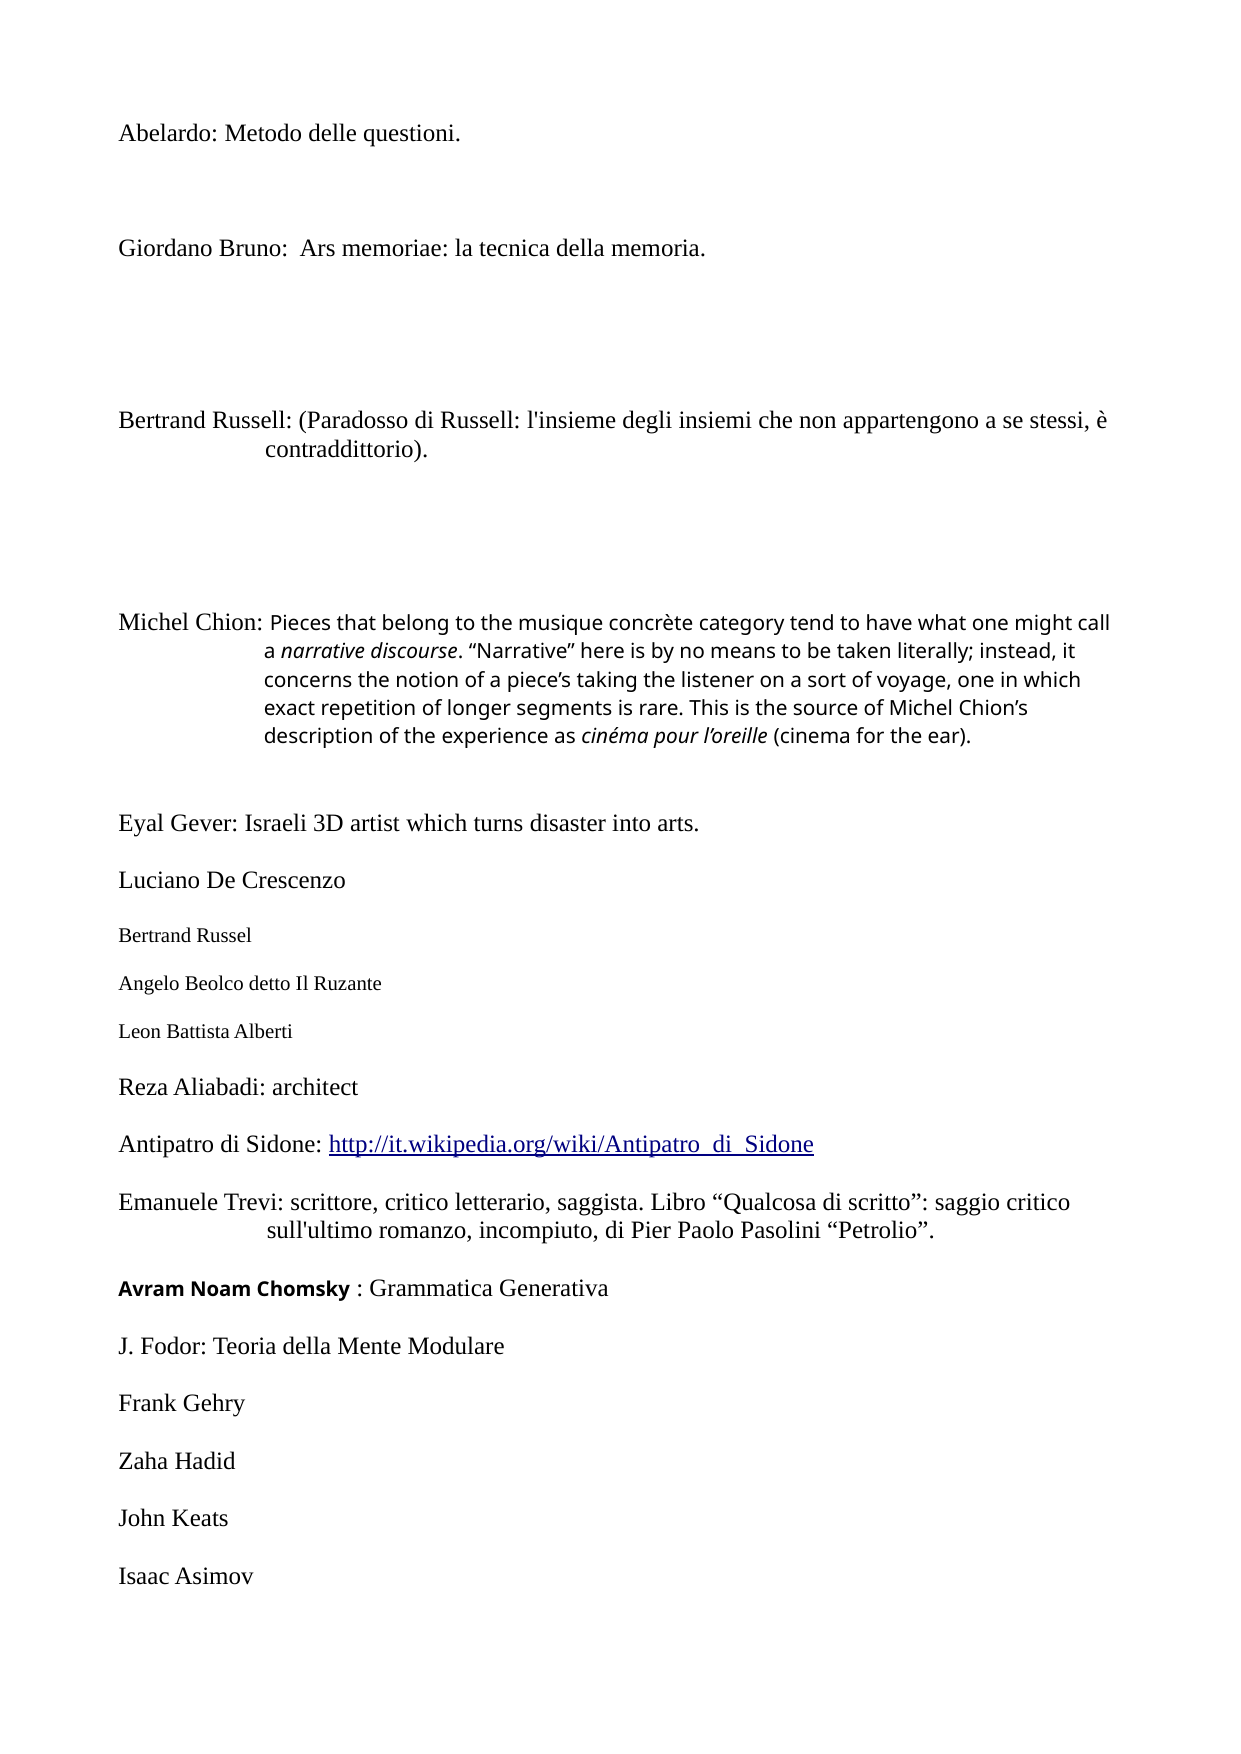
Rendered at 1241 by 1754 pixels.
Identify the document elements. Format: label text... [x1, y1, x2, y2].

text Reza Aliabadi: architect [118, 1072, 1122, 1100]
text Michel Chion: Pieces that belong to the musique concrète category tend to have what one might call a narrative discourse. “Narrative” here is by no means to be taken literally; instead, it concerns the notion of a piece’s taking the listener on a sort of voyage, one in which exact repetition of longer segments is rare. This is the source of Michel Chion’s description of the experience as cinéma pour l’oreille (cinema for the ear). [118, 607, 1122, 750]
text Giordano Bruno: Ars memoriae: la tecnica della memoria. [118, 233, 1122, 262]
text Bertrand Russel [118, 923, 1122, 947]
text Eyal Gever: Israeli 3D artist which turns disaster into arts. [118, 808, 1122, 836]
text John Keats [118, 1503, 1122, 1532]
text Emanuele Trevi: scrittore, critico letterario, saggista. Libro “Qualcosa di scritto”: saggio critico sull'ultimo romanzo, incompiuto, di Pier Paolo Pasolini “Petrolio”. [118, 1187, 1122, 1244]
text Abelardo: Metodo delle questioni. [118, 118, 1122, 147]
text Bertrand Russell: (Paradosso di Russell: l'insieme degli insiemi che non appartengono a se stessi, è contraddittorio). [118, 406, 1122, 463]
text Antipatro di Sidone: http://it.wikipedia.org/wiki/Antipatro_di_Sidone [118, 1129, 1122, 1158]
text Zaha Hadid [118, 1446, 1122, 1475]
text Frank Gehry [118, 1388, 1122, 1417]
text J. Fodor: Teoria della Mente Modulare [118, 1331, 1122, 1360]
text Angelo Beolco detto Il Ruzante [118, 971, 1122, 995]
text Luciano De Crescenzo [118, 865, 1122, 894]
text Leon Battista Alberti [118, 1019, 1122, 1043]
text Avram Noam Chomsky : Grammatica Generativa [118, 1273, 1122, 1302]
text Isaac Asimov [118, 1561, 1122, 1590]
